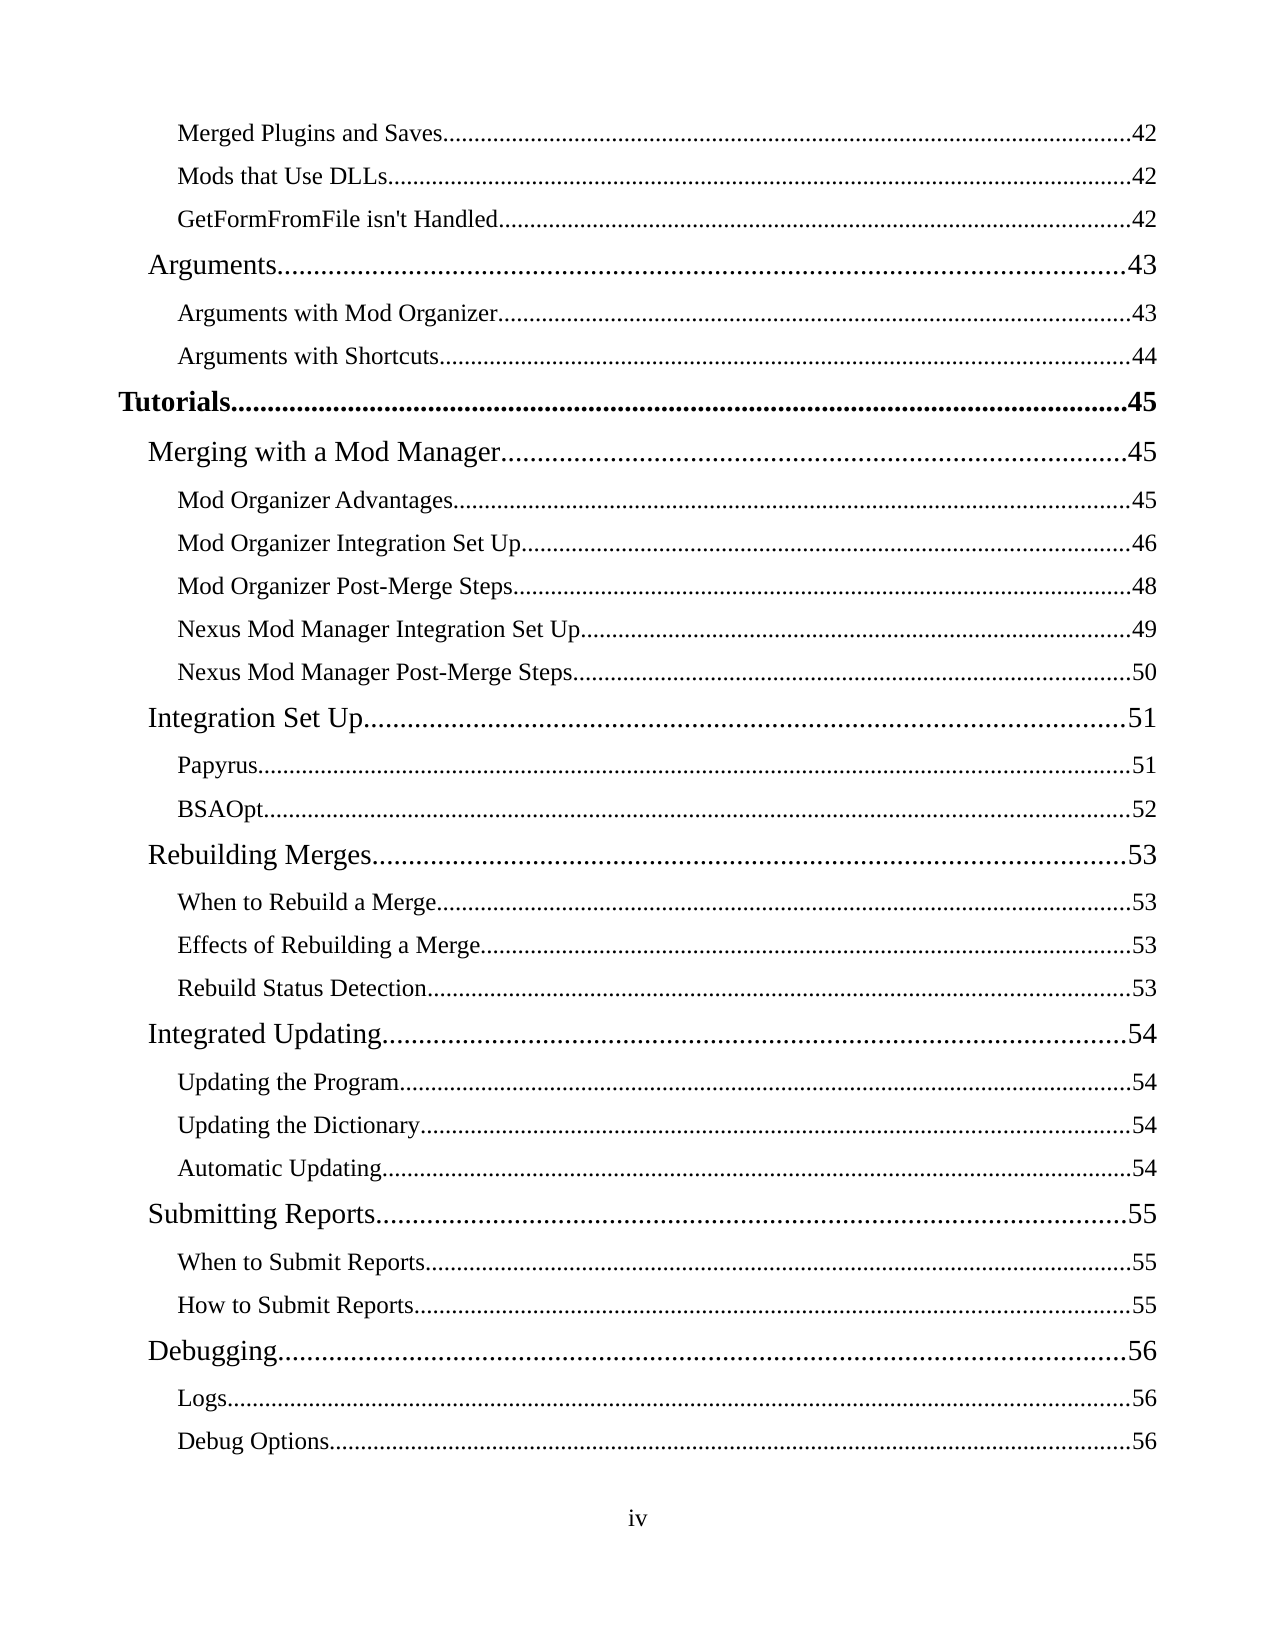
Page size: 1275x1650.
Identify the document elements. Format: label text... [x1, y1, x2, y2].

text Automatic Updating 54 [177, 1153, 1157, 1182]
text Mods that Use DLLs 42 [177, 161, 1157, 190]
text Nexus Mod Manager Post-Merge Steps 50 [177, 657, 1157, 686]
text Updating the Program 54 [177, 1067, 1157, 1096]
text Arguments with Shortcuts 44 [177, 341, 1157, 370]
text Debugging 56 [148, 1333, 1157, 1366]
text Integration Set Up 51 [148, 700, 1157, 734]
text Integrated Updating 54 [148, 1017, 1157, 1050]
text Debug Options 56 [177, 1426, 1157, 1455]
text Submitting Reports 55 [148, 1196, 1157, 1230]
text Mod Organizer Integration Set Up 46 [177, 528, 1157, 557]
text Mod Organizer Post-Merge Steps 48 [177, 571, 1157, 600]
text How to Submit Reports 55 [177, 1290, 1157, 1318]
text Nexus Mod Manager Integration Set Up 49 [177, 614, 1157, 643]
text Rebuild Status Detection 53 [177, 973, 1157, 1002]
text Merging with a Mod Manager 45 [148, 434, 1157, 468]
text Tutorials 45 [118, 384, 1157, 418]
text Logs 56 [177, 1383, 1157, 1412]
text Papyrus 51 [177, 751, 1157, 779]
text Effects of Rebuilding a Merge 53 [177, 930, 1157, 959]
text Rebuilding Merges 53 [148, 837, 1157, 870]
text GetFormFromFile isn't Handled 42 [177, 204, 1157, 233]
text Updating the Dictionary 54 [177, 1110, 1157, 1139]
text Arguments with Mod Organizer 43 [177, 298, 1157, 327]
text Arguments 43 [148, 247, 1157, 281]
text Mod Organizer Advantages 45 [177, 485, 1157, 513]
text Merged Plugins and Saves 42 [177, 118, 1157, 147]
text When to Rebuild a Merge 53 [177, 887, 1157, 916]
text BSAOpt 52 [177, 794, 1157, 822]
text When to Submit Reports 55 [177, 1247, 1157, 1275]
